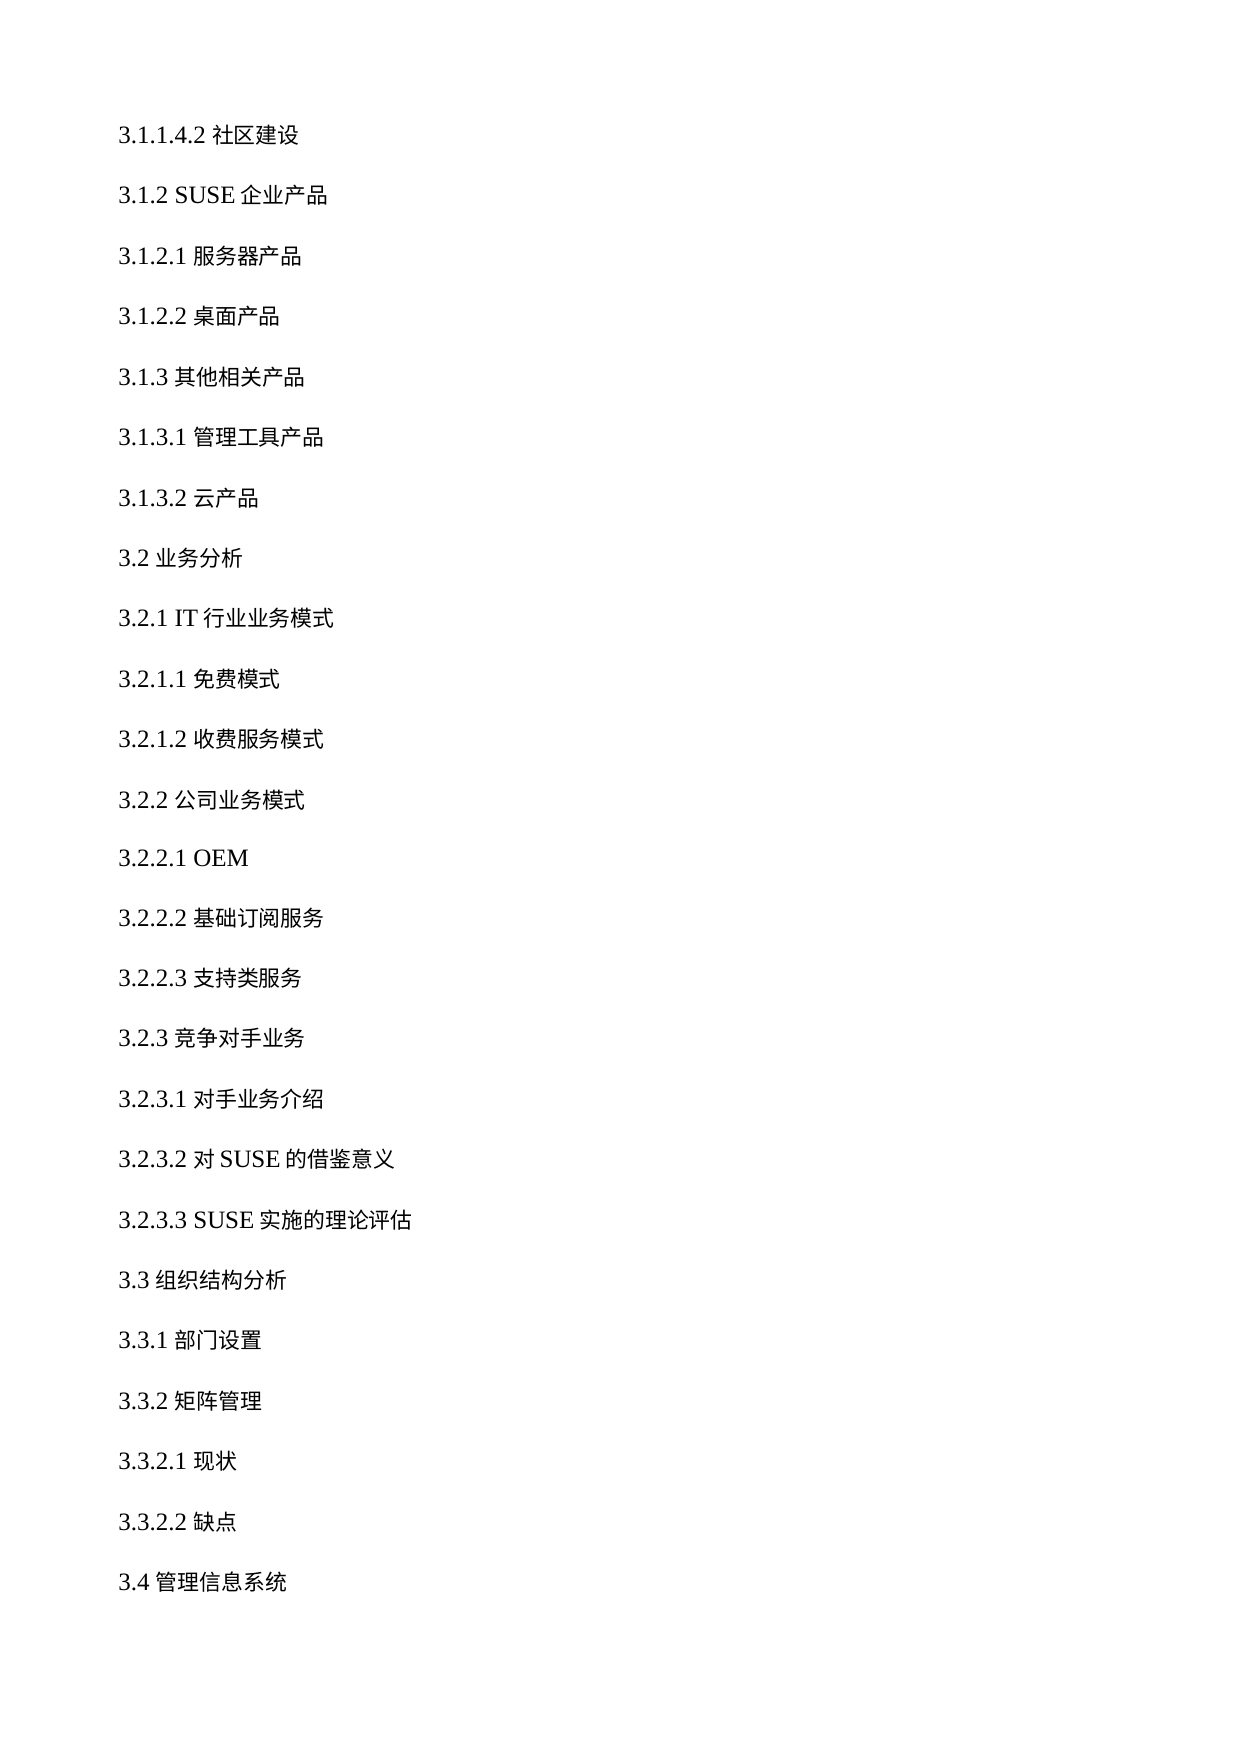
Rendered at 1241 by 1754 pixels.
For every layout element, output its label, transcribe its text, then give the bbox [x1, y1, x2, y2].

text 3.1.3.1 管理工具产品 [118, 420, 1122, 452]
text 3.2.2.1 OEM [118, 843, 1122, 872]
text 3.3.2.2 缺点 [118, 1505, 1122, 1536]
text 3.2.1.2 收费服务模式 [118, 722, 1122, 754]
text 3.2.1.1 免费模式 [118, 662, 1122, 693]
text 3.2 业务分析 [118, 541, 1122, 573]
text 3.1.2.2 桌面产品 [118, 299, 1122, 331]
text 3.1.3 其他相关产品 [118, 360, 1122, 391]
text 3.1.1.4.2 社区建设 [118, 118, 1122, 150]
text 3.2.2.3 支持类服务 [118, 961, 1122, 993]
text 3.3.2 矩阵管理 [118, 1384, 1122, 1416]
text 3.2.2.2 基础订阅服务 [118, 901, 1122, 932]
text 3.1.2 SUSE企业产品 [118, 178, 1122, 210]
text 3.3.2.1 现状 [118, 1444, 1122, 1476]
text 3.2.1 IT行业业务模式 [118, 601, 1122, 633]
text 3.1.3.2 云产品 [118, 481, 1122, 512]
text 3.2.3.2 对SUSE的借鉴意义 [118, 1142, 1122, 1174]
text 3.1.2.1 服务器产品 [118, 239, 1122, 271]
text 3.3.1 部门设置 [118, 1323, 1122, 1355]
text 3.3 组织结构分析 [118, 1263, 1122, 1295]
text 3.2.3.1 对手业务介绍 [118, 1082, 1122, 1113]
text 3.2.3 竞争对手业务 [118, 1021, 1122, 1053]
text 3.4 管理信息系统 [118, 1565, 1122, 1597]
text 3.2.2 公司业务模式 [118, 783, 1122, 814]
text 3.2.3.3 SUSE实施的理论评估 [118, 1203, 1122, 1234]
